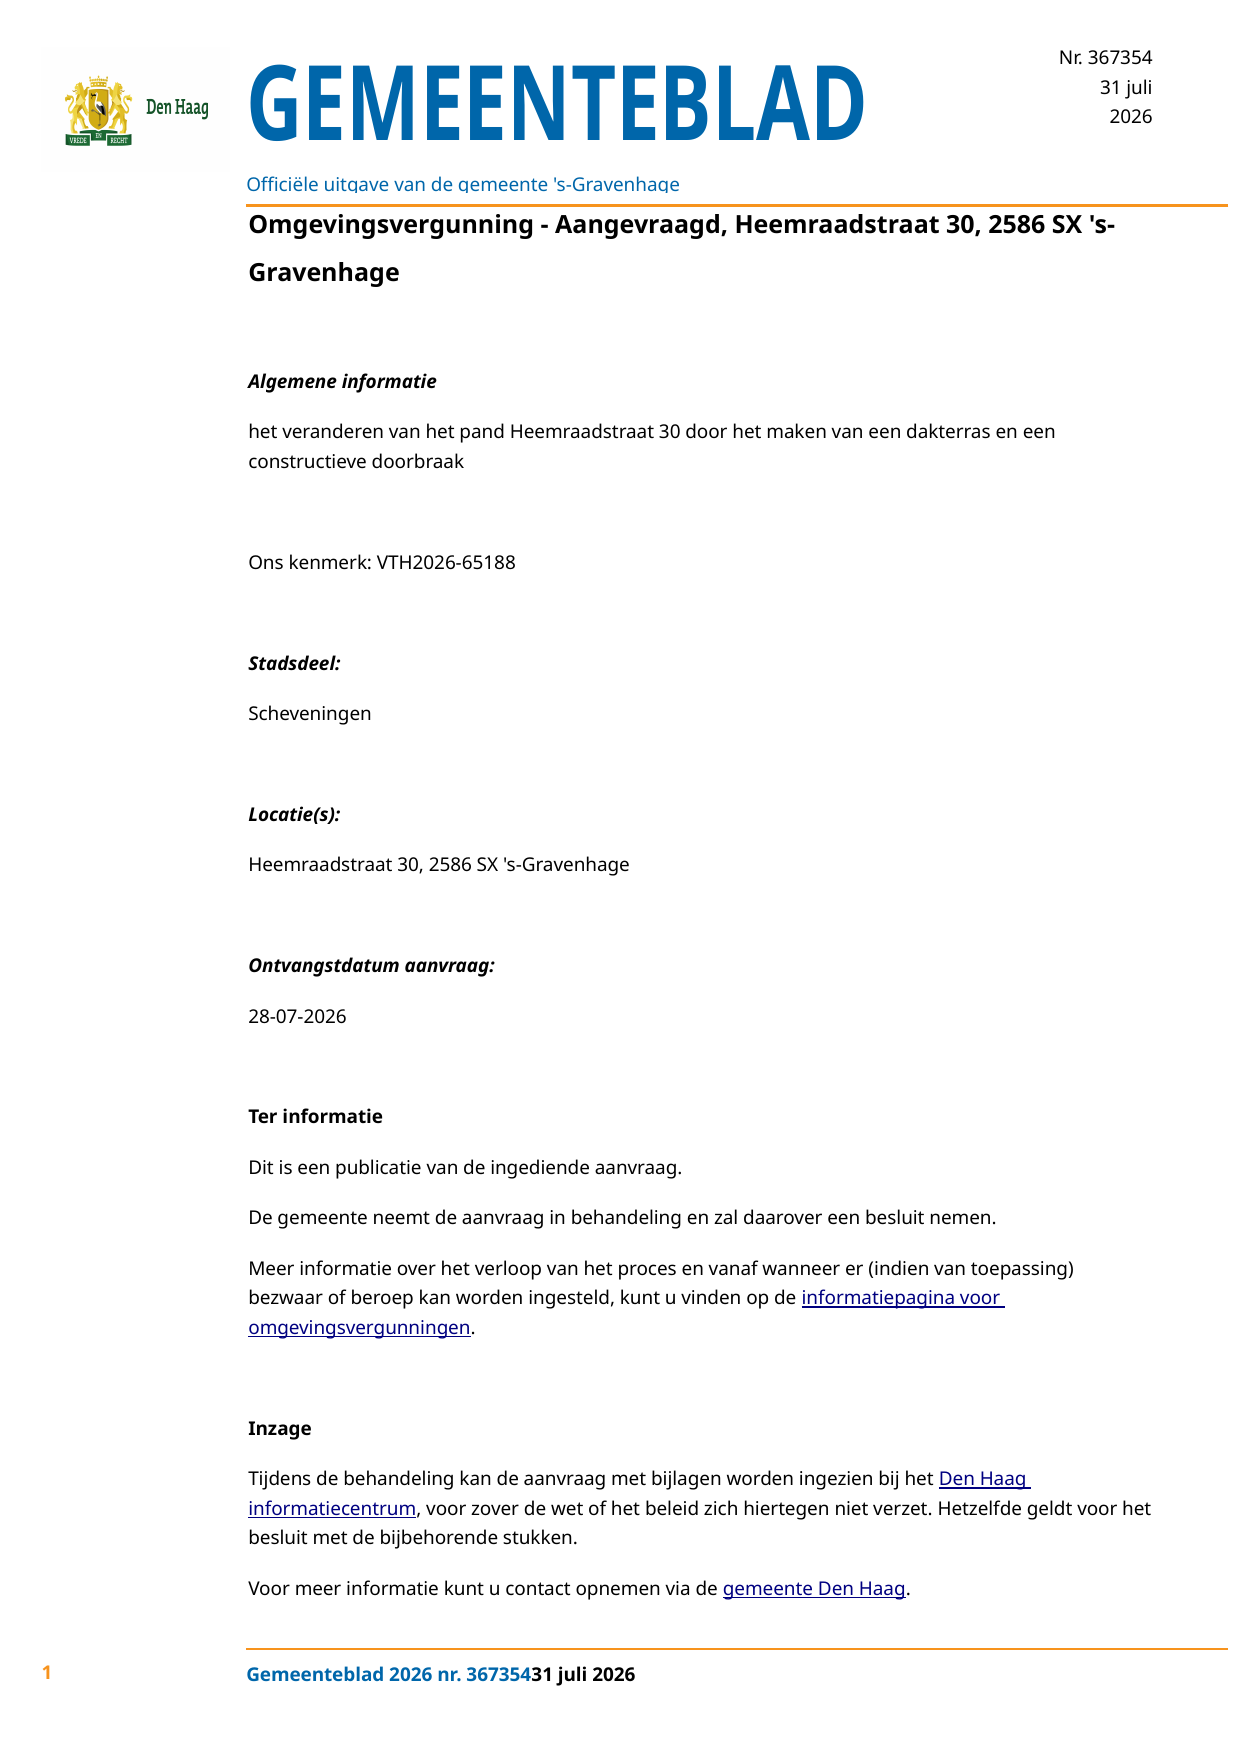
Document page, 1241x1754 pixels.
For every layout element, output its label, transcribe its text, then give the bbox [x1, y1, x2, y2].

text Heemraadstraat 30, 2586 SX 's-Gravenhage [248, 852, 1152, 877]
text Scheveningen [248, 700, 1152, 726]
text Ontvangstdatum aanvraag: [248, 952, 1152, 978]
text Inzage [248, 1415, 1152, 1441]
text Stadsdeel: [248, 650, 1152, 676]
picture [41, 47, 231, 172]
text Locatie(s): [248, 801, 1152, 827]
text Dit is een publicatie van de ingediende aanvraag. [248, 1154, 1152, 1180]
text Algemene informatie [248, 368, 1152, 394]
text het veranderen van het pand Heemraadstraat 30 door het maken van een dakterras en een constructieve doorbraak [248, 419, 1152, 474]
text Meer informatie over het verloop van het proces en vanaf wanneer er (indien van toepassing) bezwaar of beroep kan worden ingesteld, kunt u vinden op de informatiepagina voor omgevingsvergunningen. [248, 1255, 1152, 1340]
text Ons kenmerk: VTH2026-65188 [248, 549, 1152, 575]
text Omgevingsvergunning - Aangevraagd, Heemraadstraat 30, 2586 SX 's-Gravenhage [248, 207, 1152, 288]
text Voor meer informatie kunt u contact opnemen via de gemeente Den Haag. [248, 1575, 1152, 1601]
text De gemeente neemt de aanvraag in behandeling en zal daarover een besluit nemen. [248, 1204, 1152, 1230]
text Ter informatie [248, 1104, 1152, 1129]
text 28-07-2026 [248, 1003, 1152, 1029]
text Tijdens de behandeling kan de aanvraag met bijlagen worden ingezien bij het Den Haag informatiecentrum, voor zover de wet of het beleid zich hiertegen niet verzet. Hetzelfde geldt voor het besluit met de bijbehorende stukken. [248, 1465, 1152, 1550]
